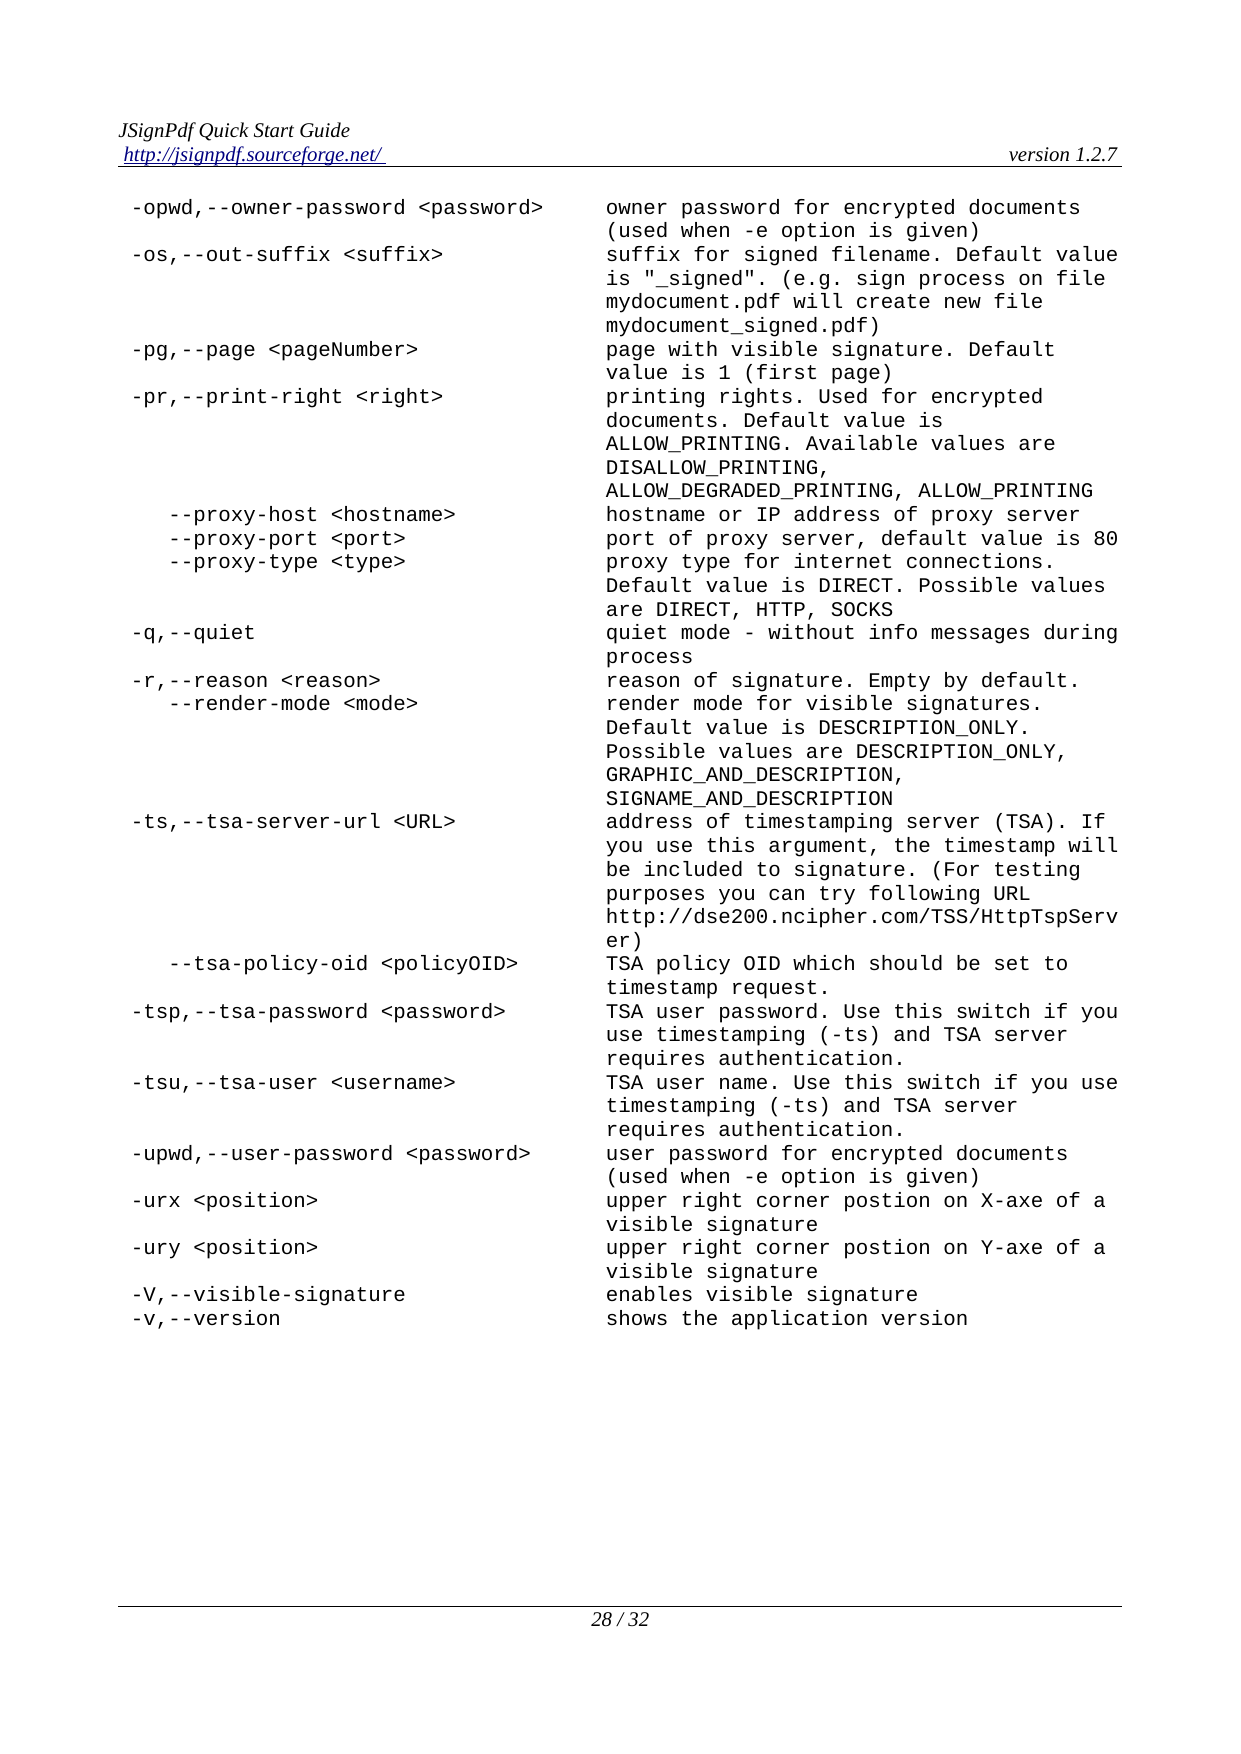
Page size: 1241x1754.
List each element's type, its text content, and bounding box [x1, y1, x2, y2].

text -ts,--tsa-server-url <URL> address of timestamping server (TSA). If [118, 812, 1122, 835]
text ALLOW_PRINTING. Available values are [118, 433, 1122, 457]
text -tsu,--tsa-user <username> TSA user name. Use this switch if you use [118, 1072, 1122, 1095]
text are DIRECT, HTTP, SOCKS [118, 599, 1122, 622]
text SIGNAME_AND_DESCRIPTION [118, 788, 1122, 812]
text requires authentication. [118, 1119, 1122, 1143]
text -V,--visible-signature enables visible signature [118, 1284, 1122, 1308]
text requires authentication. [118, 1048, 1122, 1072]
text value is 1 (first page) [118, 362, 1122, 386]
text documents. Default value is [118, 409, 1122, 433]
text -pg,--page <pageNumber> page with visible signature. Default [118, 339, 1122, 362]
text --tsa-policy-oid <policyOID> TSA policy OID which should be set to [118, 953, 1122, 977]
text is "_signed". (e.g. sign process on file [118, 268, 1122, 291]
text ALLOW_DEGRADED_PRINTING, ALLOW_PRINTING [118, 481, 1122, 504]
text --render-mode <mode> render mode for visible signatures. [118, 693, 1122, 717]
text visible signature [118, 1213, 1122, 1237]
text DISALLOW_PRINTING, [118, 457, 1122, 481]
text http://dse200.ncipher.com/TSS/HttpTspServ [118, 906, 1122, 930]
text -tsp,--tsa-password <password> TSA user password. Use this switch if you [118, 1001, 1122, 1024]
text (used when -e option is given) [118, 1166, 1122, 1190]
text -os,--out-suffix <suffix> suffix for signed filename. Default value [118, 244, 1122, 268]
text timestamping (-ts) and TSA server [118, 1095, 1122, 1119]
text you use this argument, the timestamp will [118, 835, 1122, 859]
text -ury <position> upper right corner postion on Y-axe of a [118, 1237, 1122, 1261]
text use timestamping (-ts) and TSA server [118, 1024, 1122, 1048]
text -v,--version shows the application version [118, 1308, 1122, 1332]
text mydocument.pdf will create new file [118, 291, 1122, 315]
text timestamp request. [118, 977, 1122, 1001]
text GRAPHIC_AND_DESCRIPTION, [118, 764, 1122, 788]
text --proxy-type <type> proxy type for internet connections. [118, 551, 1122, 575]
text -q,--quiet quiet mode - without info messages during [118, 622, 1122, 646]
text -upwd,--user-password <password> user password for encrypted documents [118, 1143, 1122, 1166]
text Default value is DESCRIPTION_ONLY. [118, 717, 1122, 741]
text mydocument_signed.pdf) [118, 315, 1122, 339]
text (used when -e option is given) [118, 220, 1122, 244]
text --proxy-port <port> port of proxy server, default value is 80 [118, 528, 1122, 551]
text purposes you can try following URL [118, 882, 1122, 906]
text process [118, 646, 1122, 670]
text be included to signature. (For testing [118, 859, 1122, 882]
text visible signature [118, 1261, 1122, 1284]
text -r,--reason <reason> reason of signature. Empty by default. [118, 670, 1122, 693]
text --proxy-host <hostname> hostname or IP address of proxy server [118, 504, 1122, 528]
text -urx <position> upper right corner postion on X-axe of a [118, 1190, 1122, 1213]
text er) [118, 930, 1122, 953]
text -pr,--print-right <right> printing rights. Used for encrypted [118, 386, 1122, 409]
text Default value is DIRECT. Possible values [118, 575, 1122, 599]
text -opwd,--owner-password <password> owner password for encrypted documents [118, 197, 1122, 220]
text Possible values are DESCRIPTION_ONLY, [118, 741, 1122, 764]
